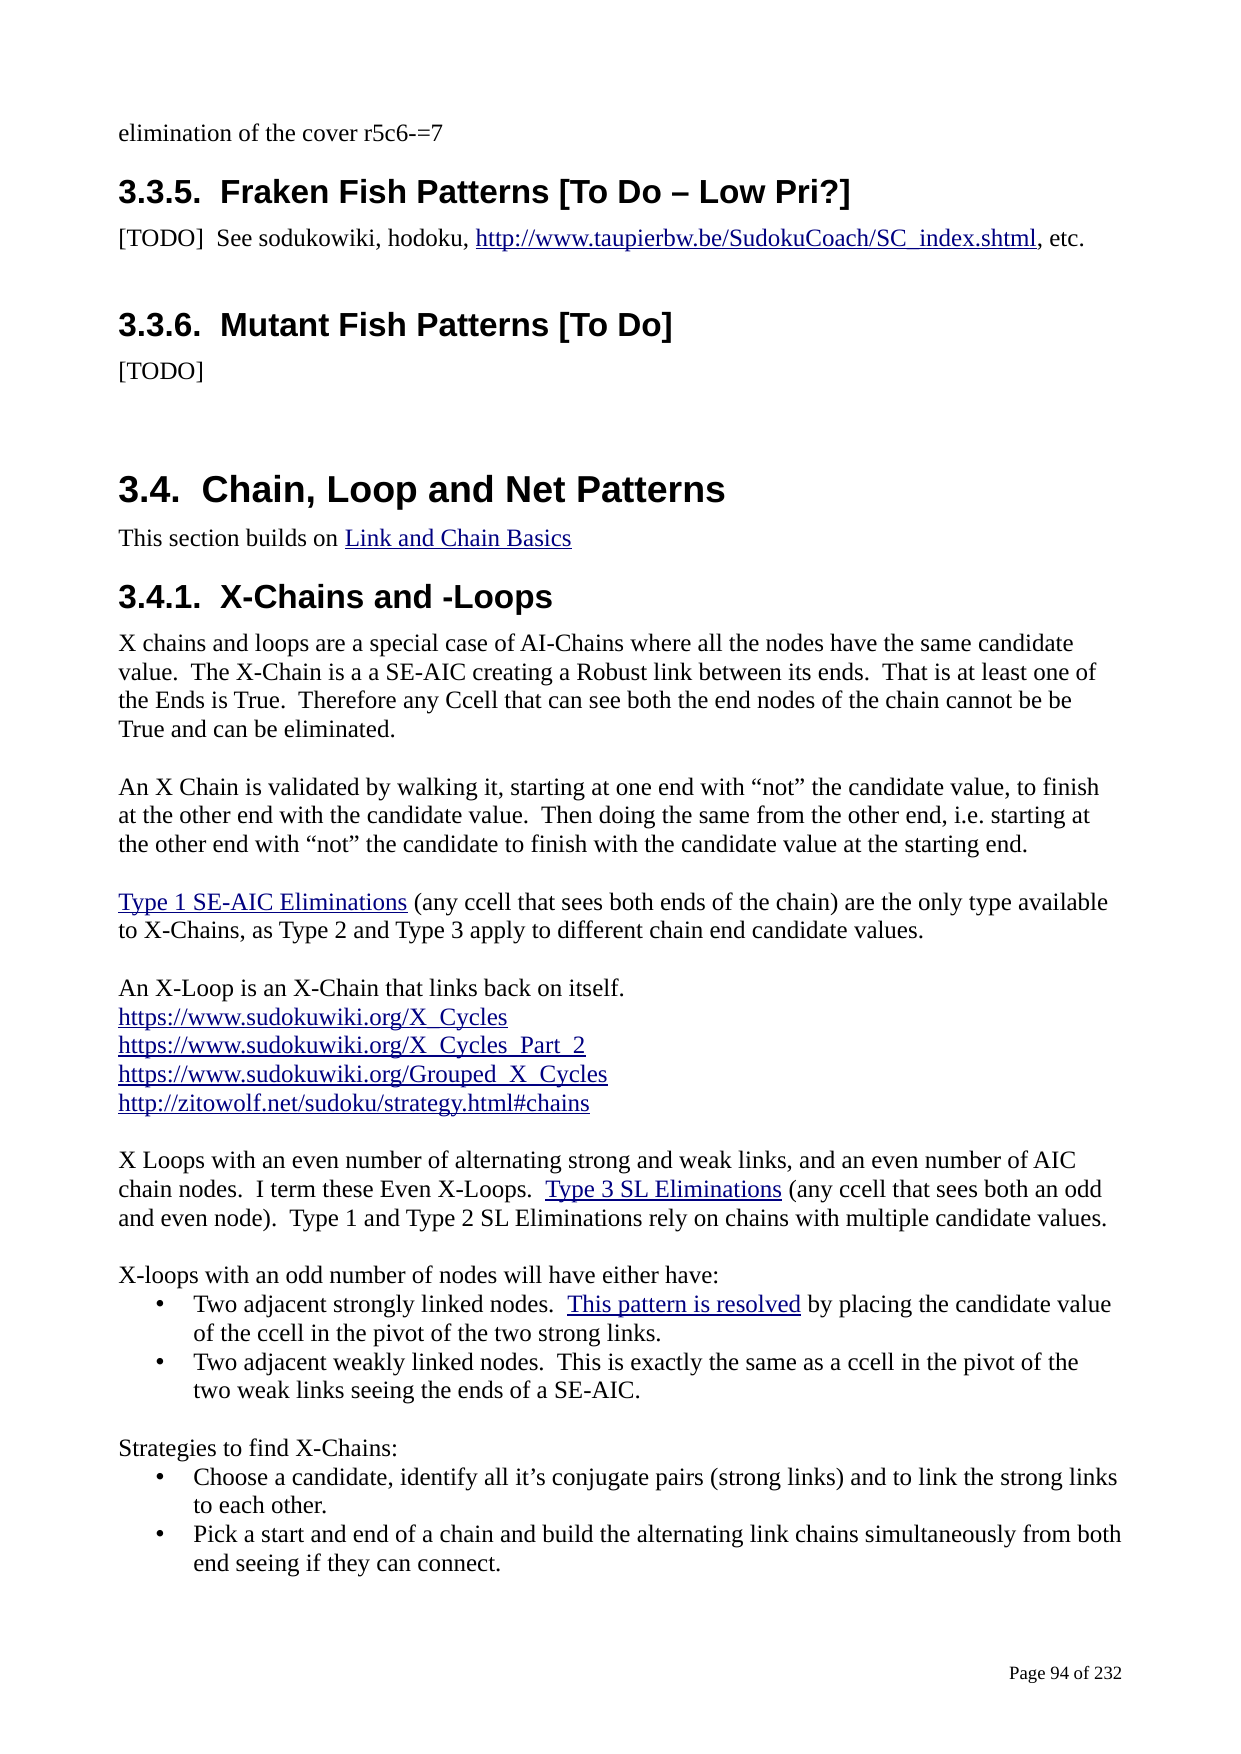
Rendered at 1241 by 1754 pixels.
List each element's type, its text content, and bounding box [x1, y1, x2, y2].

text Strategies to find X-Chains: [118, 1433, 1122, 1462]
text [TODO] [118, 356, 1122, 385]
subtitle Chain, Loop and Net Patterns [118, 467, 1122, 511]
text https://www.sudokuwiki.org/X_Cycles [118, 1002, 1122, 1030]
list Choose a candidate, identify all it’s conjugate pairs (strong links) and to link the strong links to each other. [156, 1462, 1122, 1519]
text http://zitowolf.net/sudoku/strategy.html#chains [118, 1088, 1122, 1117]
subtitle X-Chains and -Loops [118, 577, 1122, 615]
text elimination of the cover r5c6-=7 [118, 118, 1122, 147]
text X chains and loops are a special case of AI-Chains where all the nodes have the same candidate value. The X-Chain is a a SE-AIC creating a Robust link between its ends. That is at least one of the Ends is True. Therefore any Ccell that can see both the end nodes of the chain cannot be be True and can be eliminated. [118, 628, 1122, 743]
text An X Chain is validated by walking it, starting at one end with “not” the candidate value, to finish at the other end with the candidate value. Then doing the same from the other end, i.e. starting at the other end with “not” the candidate to finish with the candidate value at the starting end. [118, 772, 1122, 858]
text X-loops with an odd number of nodes will have either have: [118, 1260, 1122, 1289]
list Two adjacent strongly linked nodes. This pattern is resolved by placing the candidate value of the ccell in the pivot of the two strong links. [156, 1289, 1122, 1347]
subtitle Fraken Fish Patterns [To Do – Low Pri?] [118, 172, 1122, 210]
text https://www.sudokuwiki.org/X_Cycles_Part_2 [118, 1030, 1122, 1059]
text Type 1 SE-AIC Eliminations (any ccell that sees both ends of the chain) are the only type available to X-Chains, as Type 2 and Type 3 apply to different chain end candidate values. [118, 887, 1122, 944]
list Two adjacent weakly linked nodes. This is exactly the same as a ccell in the pivot of the two weak links seeing the ends of a SE-AIC. [156, 1347, 1122, 1404]
text An X-Loop is an X-Chain that links back on itself. [118, 973, 1122, 1002]
text [TODO] See sodukowiki, hodoku, http://www.taupierbw.be/SudokuCoach/SC_index.shtml, etc. [118, 223, 1122, 252]
list Pick a start and end of a chain and build the alternating link chains simultaneously from both end seeing if they can connect. [156, 1519, 1122, 1577]
text X Loops with an even number of alternating strong and weak links, and an even number of AIC chain nodes. I term these Even X-Loops. Type 3 SL Eliminations (any ccell that sees both an odd and even node). Type 1 and Type 2 SL Eliminations rely on chains with multiple candidate values. [118, 1145, 1122, 1232]
text https://www.sudokuwiki.org/Grouped_X_Cycles [118, 1059, 1122, 1088]
text This section builds on Link and Chain Basics [118, 523, 1122, 552]
subtitle Mutant Fish Patterns [To Do] [118, 305, 1122, 344]
